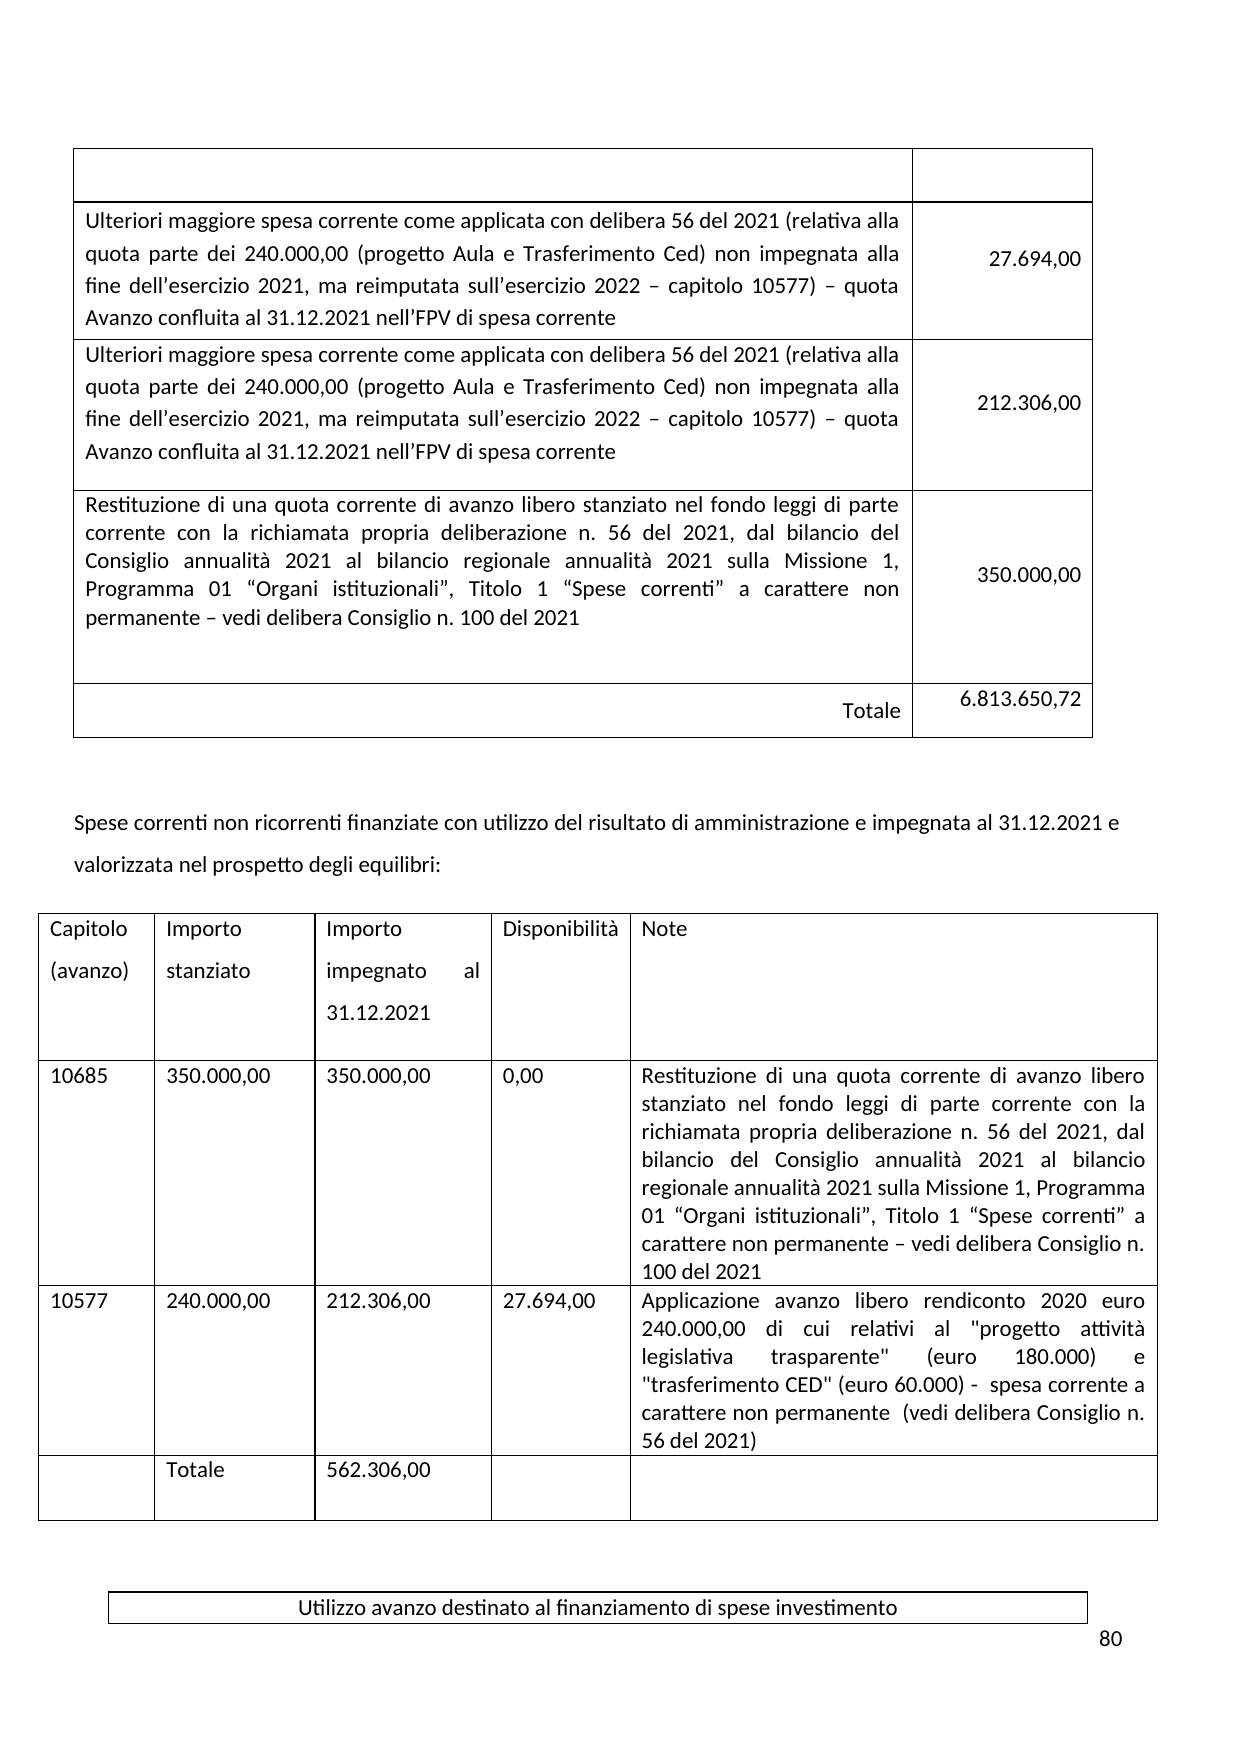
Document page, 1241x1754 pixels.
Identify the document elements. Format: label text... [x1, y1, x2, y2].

table_cell Applicazione avanzo libero rendiconto 2020 euro 240.000,00 di cui relativi al "progetto attività legislativa trasparente" (euro 180.000) e "trasferimento CED" (euro 60.000) - spesa corrente a carattere non permanente (vedi delibera Consiglio n. 56 del 2021) [631, 1286, 1157, 1454]
table_cell Totale [155, 1456, 314, 1520]
table_cell 0,00 [492, 1061, 630, 1285]
table_cell 240.000,00 [155, 1286, 314, 1454]
text Spese correnti non ricorrenti finanziate con utilizzo del risultato di amministrazione e impegnata al 31.12.2021 e valorizzata nel prospetto degli equilibri: [74, 808, 1122, 878]
table_cell 212.306,00 [316, 1286, 491, 1454]
table_cell [74, 149, 912, 201]
table_cell [631, 1456, 1157, 1520]
table_cell 10685 [39, 1061, 154, 1285]
table_header Importo impegnato al 31.12.2021 [316, 914, 491, 1060]
table_cell Ulteriori maggiore spesa corrente come applicata con delibera 56 del 2021 (relativa alla quota parte dei 240.000,00 (progetto Aula e Trasferimento Ced) non impegnata alla fine dell’esercizio 2021, ma reimputata sull’esercizio 2022 – capitolo 10577) – quota Avanzo confluita al 31.12.2021 nell’FPV di spesa corrente [74, 340, 912, 489]
table_cell [492, 1456, 630, 1520]
table_cell Ulteriori maggiore spesa corrente come applicata con delibera 56 del 2021 (relativa alla quota parte dei 240.000,00 (progetto Aula e Trasferimento Ced) non impegnata alla fine dell’esercizio 2021, ma reimputata sull’esercizio 2022 – capitolo 10577) – quota Avanzo confluita al 31.12.2021 nell’FPV di spesa corrente [74, 203, 912, 339]
table_cell Restituzione di una quota corrente di avanzo libero stanziato nel fondo leggi di parte corrente con la richiamata propria deliberazione n. 56 del 2021, dal bilancio del Consiglio annualità 2021 al bilancio regionale annualità 2021 sulla Missione 1, Programma 01 “Organi istituzionali”, Titolo 1 “Spese correnti” a carattere non permanente – vedi delibera Consiglio n. 100 del 2021 [631, 1061, 1157, 1285]
table_cell 350.000,00 [316, 1061, 491, 1285]
table_header Importo stanziato [155, 914, 314, 1060]
table_cell [913, 149, 1092, 201]
table_cell 27.694,00 [492, 1286, 630, 1454]
table_cell 350.000,00 [913, 491, 1092, 683]
table_cell 562.306,00 [316, 1456, 491, 1520]
table_cell 27.694,00 [913, 203, 1092, 339]
table_header Note [631, 914, 1157, 1060]
table_cell 350.000,00 [155, 1061, 314, 1285]
table_cell Restituzione di una quota corrente di avanzo libero stanziato nel fondo leggi di parte corrente con la richiamata propria deliberazione n. 56 del 2021, dal bilancio del Consiglio annualità 2021 al bilancio regionale annualità 2021 sulla Missione 1, Programma 01 “Organi istituzionali”, Titolo 1 “Spese correnti” a carattere non permanente – vedi delibera Consiglio n. 100 del 2021 [74, 491, 912, 683]
table_cell Totale [74, 684, 912, 737]
table_header Disponibilità [492, 914, 630, 1060]
table_cell 6.813.650,72 [913, 684, 1092, 737]
table_header Capitolo (avanzo) [39, 914, 154, 1060]
table_cell 212.306,00 [913, 340, 1092, 489]
table_cell 10577 [39, 1286, 154, 1454]
table_header Utilizzo avanzo destinato al finanziamento di spese investimento [109, 1593, 1087, 1623]
table_cell [39, 1456, 154, 1520]
